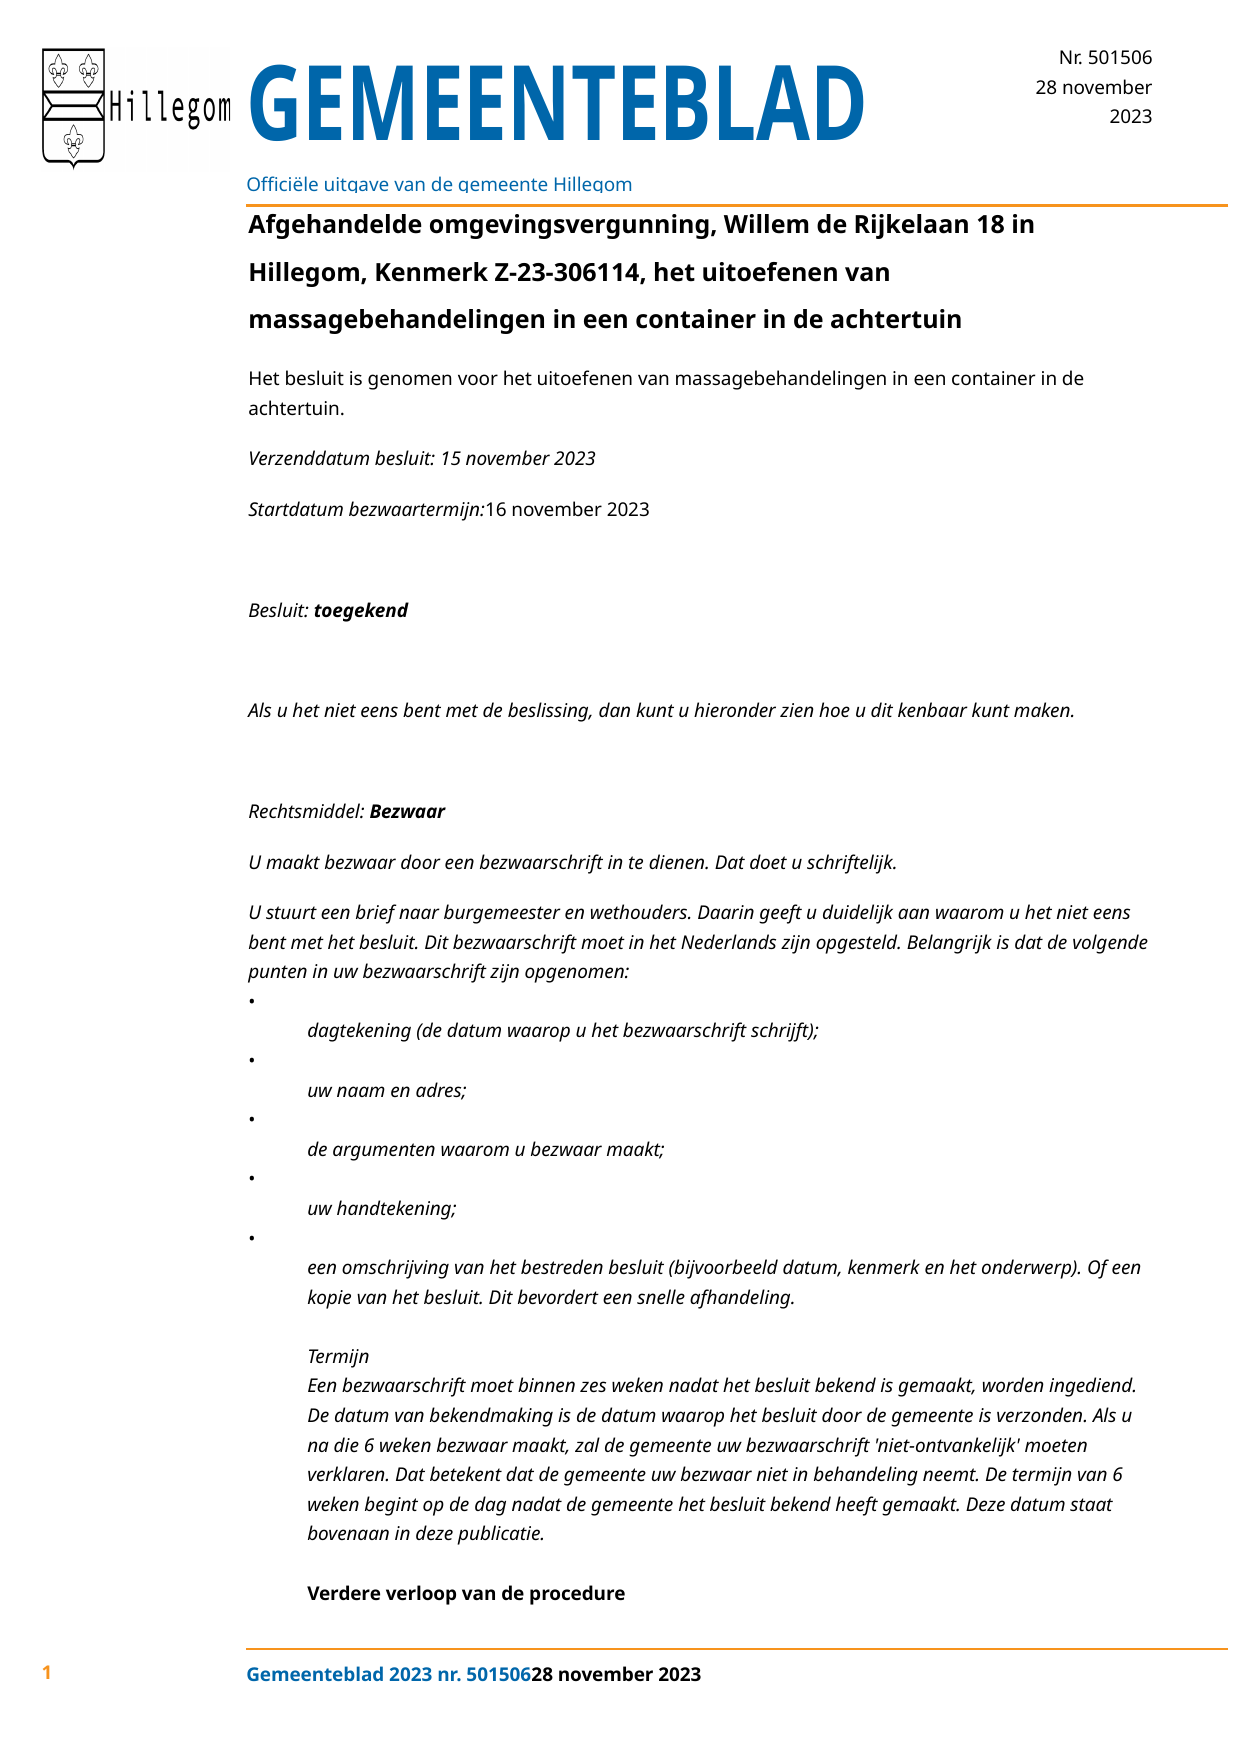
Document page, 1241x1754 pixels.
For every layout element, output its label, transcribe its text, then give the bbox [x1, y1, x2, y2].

text Rechtsmiddel: Bezwaar [248, 798, 1152, 824]
list de argumenten waarom u bezwaar maakt; [248, 1136, 1152, 1162]
list dagtekening (de datum waarop u het bezwaarschrift schrijft); [248, 1018, 1152, 1043]
text Verzenddatum besluit: 15 november 2023 [248, 446, 1152, 471]
list Een bezwaarschrift moet binnen zes weken nadat het besluit bekend is gemaakt, worden ingediend. De datum van bekendmaking is de datum waarop het besluit door de gemeente is verzonden. Als u na die 6 weken bezwaar maakt, zal de gemeente uw bezwaarschrift 'niet-ontvankelijk' moeten verklaren. Dat betekent dat de gemeente uw bezwaar niet in behandeling neemt. De termijn van 6 weken begint op de dag nadat de gemeente het besluit bekend heeft gemaakt. Deze datum staat bovenaan in deze publicatie. [248, 1373, 1152, 1546]
picture [41, 47, 231, 172]
list Verdere verloop van de procedure [248, 1580, 1152, 1605]
list uw handtekening; [248, 1195, 1152, 1221]
text Startdatum bezwaartermijn:16 november 2023 [248, 496, 1152, 522]
list uw naam en adres; [248, 1077, 1152, 1102]
list Termijn [248, 1343, 1152, 1369]
text Als u het niet eens bent met de beslissing, dan kunt u hieronder zien hoe u dit kenbaar kunt maken. [248, 698, 1152, 723]
text Afgehandelde omgevingsvergunning, Willem de Rijkelaan 18 in Hillegom, Kenmerk Z-23-306114, het uitoefenen van massagebehandelingen in een container in de achtertuin [248, 207, 1152, 336]
text U maakt bezwaar door een bezwaarschrift in te dienen. Dat doet u schriftelijk. [248, 849, 1152, 874]
text Besluit: toegekend [248, 597, 1152, 622]
text U stuurt een brief naar burgemeester en wethouders. Daarin geeft u duidelijk aan waarom u het niet eens bent met het besluit. Dit bezwaarschrift moet in het Nederlands zijn opgesteld. Belangrijk is dat de volgende punten in uw bezwaarschrift zijn opgenomen: [248, 899, 1152, 984]
list een omschrijving van het bestreden besluit (bijvoorbeeld datum, kenmerk en het onderwerp). Of een kopie van het besluit. Dit bevordert een snelle afhandeling. [248, 1254, 1152, 1309]
text Het besluit is genomen voor het uitoefenen van massagebehandelingen in een container in de achtertuin. [248, 366, 1152, 421]
